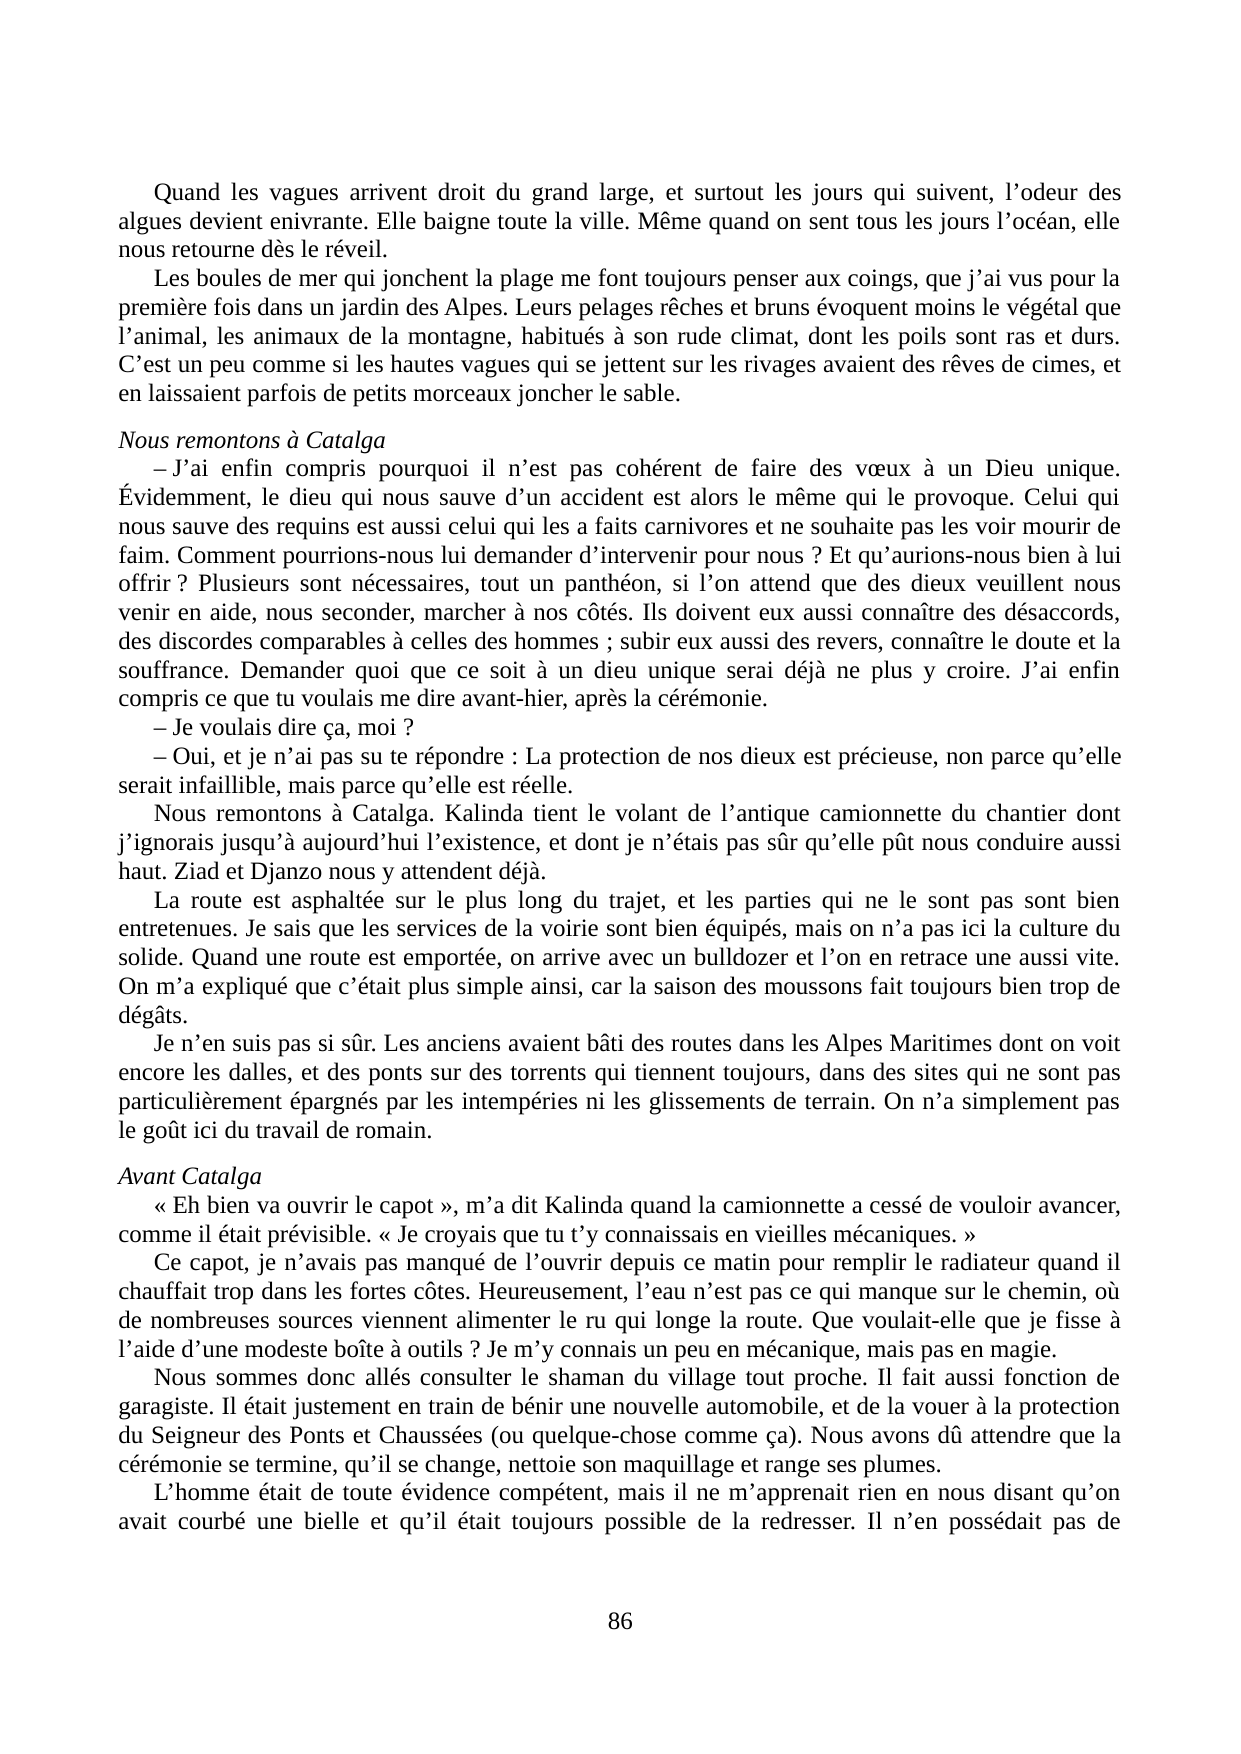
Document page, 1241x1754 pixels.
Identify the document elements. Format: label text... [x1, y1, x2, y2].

subtitle Nous remontons à Catalga [118, 425, 1122, 453]
text L’homme était de toute évidence compétent, mais il ne m’apprenait rien en nous disant qu’on avait courbé une bielle et qu’il était toujours possible de la redresser. Il n’en possédait pas de [118, 1477, 1122, 1535]
text Nous remontons à Catalga. Kalinda tient le volant de l’antique camionnette du chantier dont j’ignorais jusqu’à aujourd’hui l’existence, et dont je n’étais pas sûr qu’elle pût nous conduire aussi haut. Ziad et Djanzo nous y attendent déjà. [118, 798, 1122, 885]
text – Oui, et je n’ai pas su te répondre : La protection de nos dieux est précieuse, non parce qu’elle serait infaillible, mais parce qu’elle est réelle. [118, 741, 1122, 798]
text La route est asphaltée sur le plus long du trajet, et les parties qui ne le sont pas sont bien entretenues. Je sais que les services de la voirie sont bien équipés, mais on n’a pas ici la culture du solide. Quand une route est emportée, on arrive avec un bulldozer et l’on en retrace une aussi vite. On m’a expliqué que c’était plus simple ainsi, car la saison des moussons fait toujours bien trop de dégâts. [118, 885, 1122, 1028]
text Quand les vagues arrivent droit du grand large, et surtout les jours qui suivent, l’odeur des algues devient enivrante. Elle baigne toute la ville. Même quand on sent tous les jours l’océan, elle nous retourne dès le réveil. [118, 177, 1122, 263]
text « Eh bien va ouvrir le capot », m’a dit Kalinda quand la camionnette a cessé de vouloir avancer, comme il était prévisible. « Je croyais que tu t’y connaissais en vieilles mécaniques. » [118, 1190, 1122, 1247]
text – Je voulais dire ça, moi ? [118, 712, 1122, 741]
text Les boules de mer qui jonchent la plage me font toujours penser aux coings, que j’ai vus pour la première fois dans un jardin des Alpes. Leurs pelages rêches et bruns évoquent moins le végétal que l’animal, les animaux de la montagne, habitués à son rude climat, dont les poils sont ras et durs. C’est un peu comme si les hautes vagues qui se jettent sur les rivages avaient des rêves de cimes, et en laissaient parfois de petits morceaux joncher le sable. [118, 263, 1122, 407]
text – J’ai enfin compris pourquoi il n’est pas cohérent de faire des vœux à un Dieu unique. Évidemment, le dieu qui nous sauve d’un accident est alors le même qui le provoque. Celui qui nous sauve des requins est aussi celui qui les a faits carnivores et ne souhaite pas les voir mourir de faim. Comment pourrions-nous lui demander d’intervenir pour nous ? Et qu’aurions-nous bien à lui offrir ? Plusieurs sont nécessaires, tout un panthéon, si l’on attend que des dieux veuillent nous venir en aide, nous seconder, marcher à nos côtés. Ils doivent eux aussi connaître des désaccords, des discordes comparables à celles des hommes ; subir eux aussi des revers, connaître le doute et la souffrance. Demander quoi que ce soit à un dieu unique serai déjà ne plus y croire. J’ai enfin compris ce que tu voulais me dire avant-hier, après la cérémonie. [118, 453, 1122, 712]
text Je n’en suis pas si sûr. Les anciens avaient bâti des routes dans les Alpes Maritimes dont on voit encore les dalles, et des ponts sur des torrents qui tiennent toujours, dans des sites qui ne sont pas particulièrement épargnés par les intempéries ni les glissements de terrain. On n’a simplement pas le goût ici du travail de romain. [118, 1028, 1122, 1143]
subtitle Avant Catalga [118, 1161, 1122, 1190]
text Nous sommes donc allés consulter le shaman du village tout proche. Il fait aussi fonction de garagiste. Il était justement en train de bénir une nouvelle automobile, et de la vouer à la protection du Seigneur des Ponts et Chaussées (ou quelque-chose comme ça). Nous avons dû attendre que la cérémonie se termine, qu’il se change, nettoie son maquillage et range ses plumes. [118, 1362, 1122, 1477]
text Ce capot, je n’avais pas manqué de l’ouvrir depuis ce matin pour remplir le radiateur quand il chauffait trop dans les fortes côtes. Heureusement, l’eau n’est pas ce qui manque sur le chemin, où de nombreuses sources viennent alimenter le ru qui longe la route. Que voulait-elle que je fisse à l’aide d’une modeste boîte à outils ? Je m’y connais un peu en mécanique, mais pas en magie. [118, 1247, 1122, 1362]
